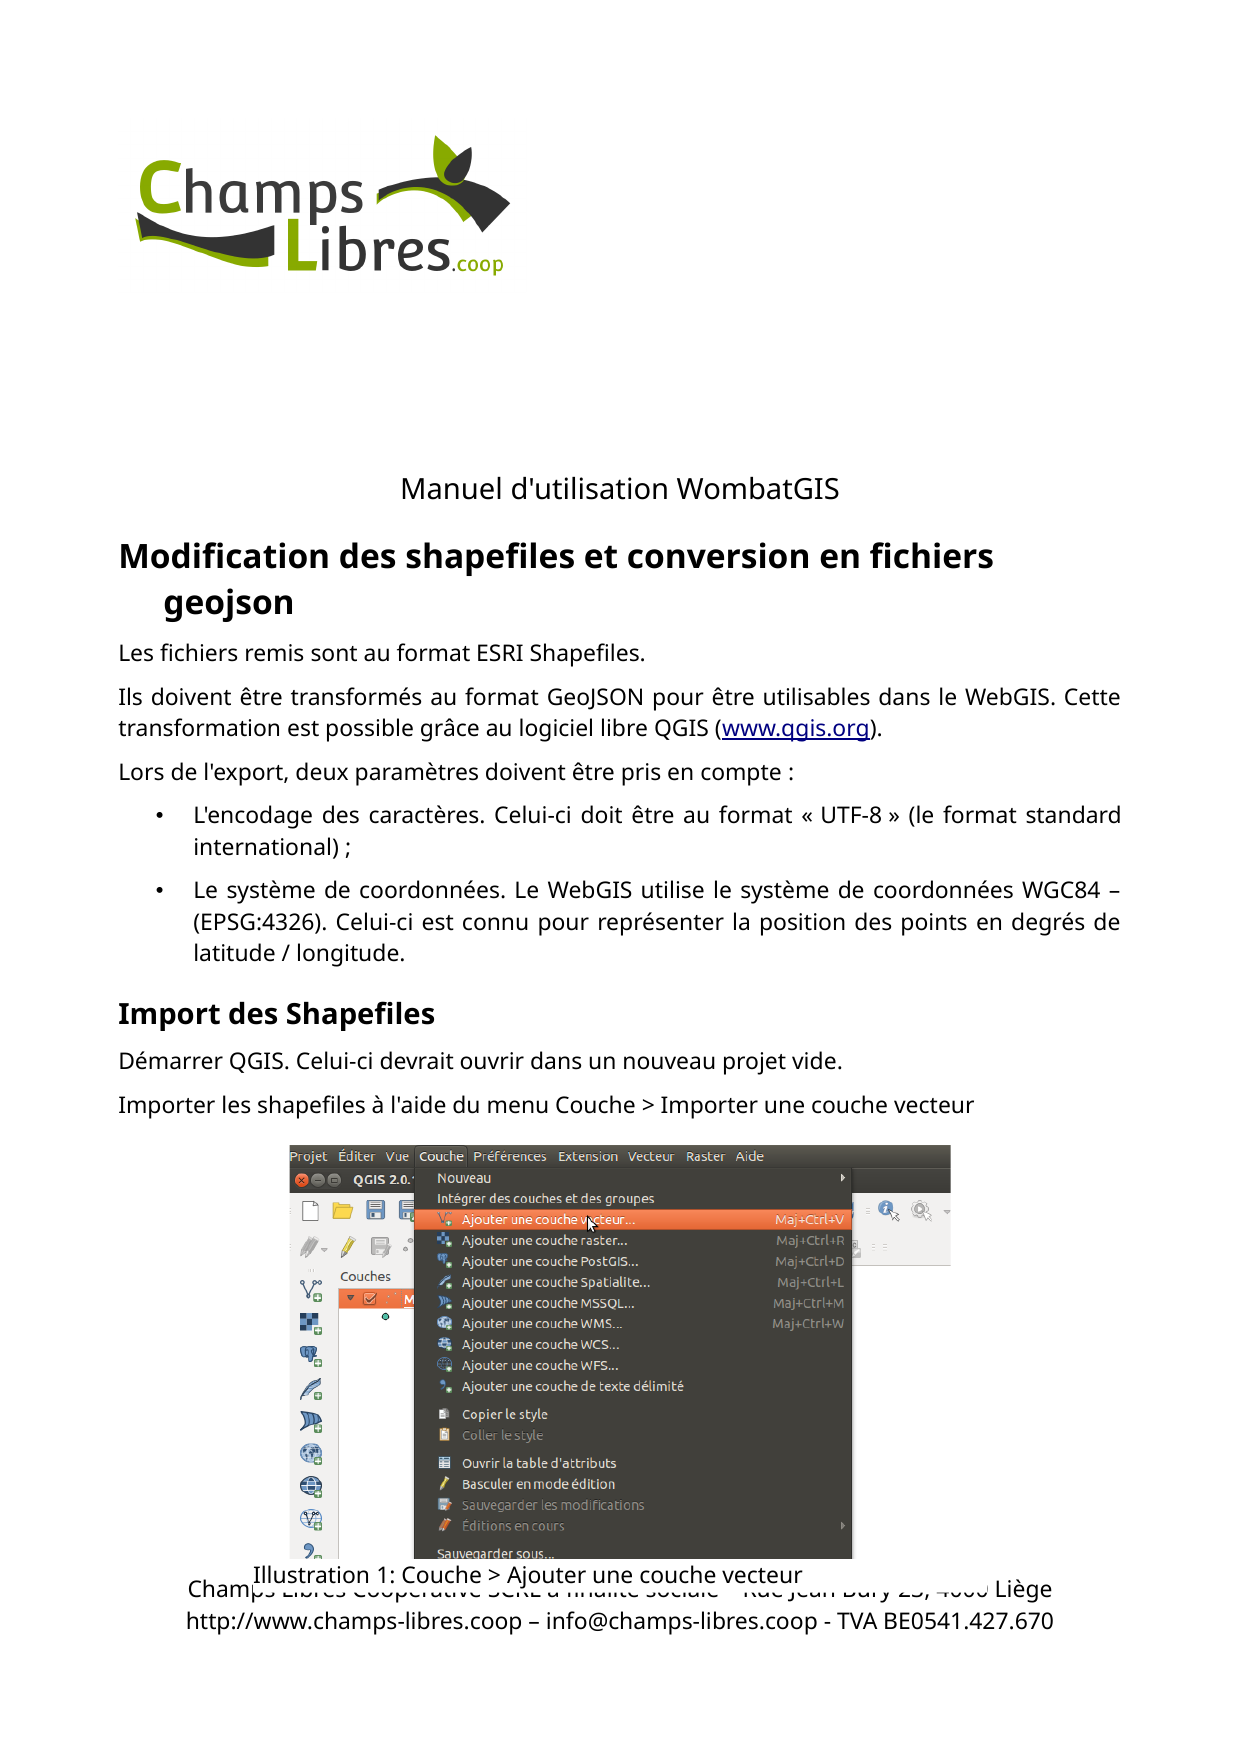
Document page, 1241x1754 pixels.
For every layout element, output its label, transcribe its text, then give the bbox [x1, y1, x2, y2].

subtitle Modification des shapefiles et conversion en fichiers geojson [118, 533, 1122, 624]
text Importer les shapefiles à l'aide du menu Couche > Importer une couche vecteur [118, 1089, 1122, 1120]
subtitle Manuel d'utilisation WombatGIS [118, 468, 1122, 508]
subtitle Import des Shapefiles [118, 993, 1122, 1033]
list L'encodage des caractères. Celui-ci doit être au format « UTF-8 » (le format standard international) ; [156, 799, 1122, 862]
text Illustration 1: Couche > Ajouter une couche vecteur [253, 1559, 987, 1590]
text Lors de l'export, deux paramètres doivent être pris en compte : [118, 756, 1122, 787]
text Ils doivent être transformés au format GeoJSON pour être utilisables dans le WebGIS. Cette transformation est possible grâce au logiciel libre QGIS (www.qgis.org). [118, 681, 1122, 743]
picture [289, 1145, 951, 1559]
list Le système de coordonnées. Le WebGIS utilise le système de coordonnées WGC84 – (EPSG:4326). Celui-ci est connu pour représenter la position des points en degrés de latitude / longitude. [156, 874, 1122, 968]
text Démarrer QGIS. Celui-ci devrait ouvrir dans un nouveau projet vide. [118, 1045, 1122, 1076]
picture [118, 118, 527, 293]
text Les fichiers remis sont au format ESRI Shapefiles. [118, 637, 1122, 668]
